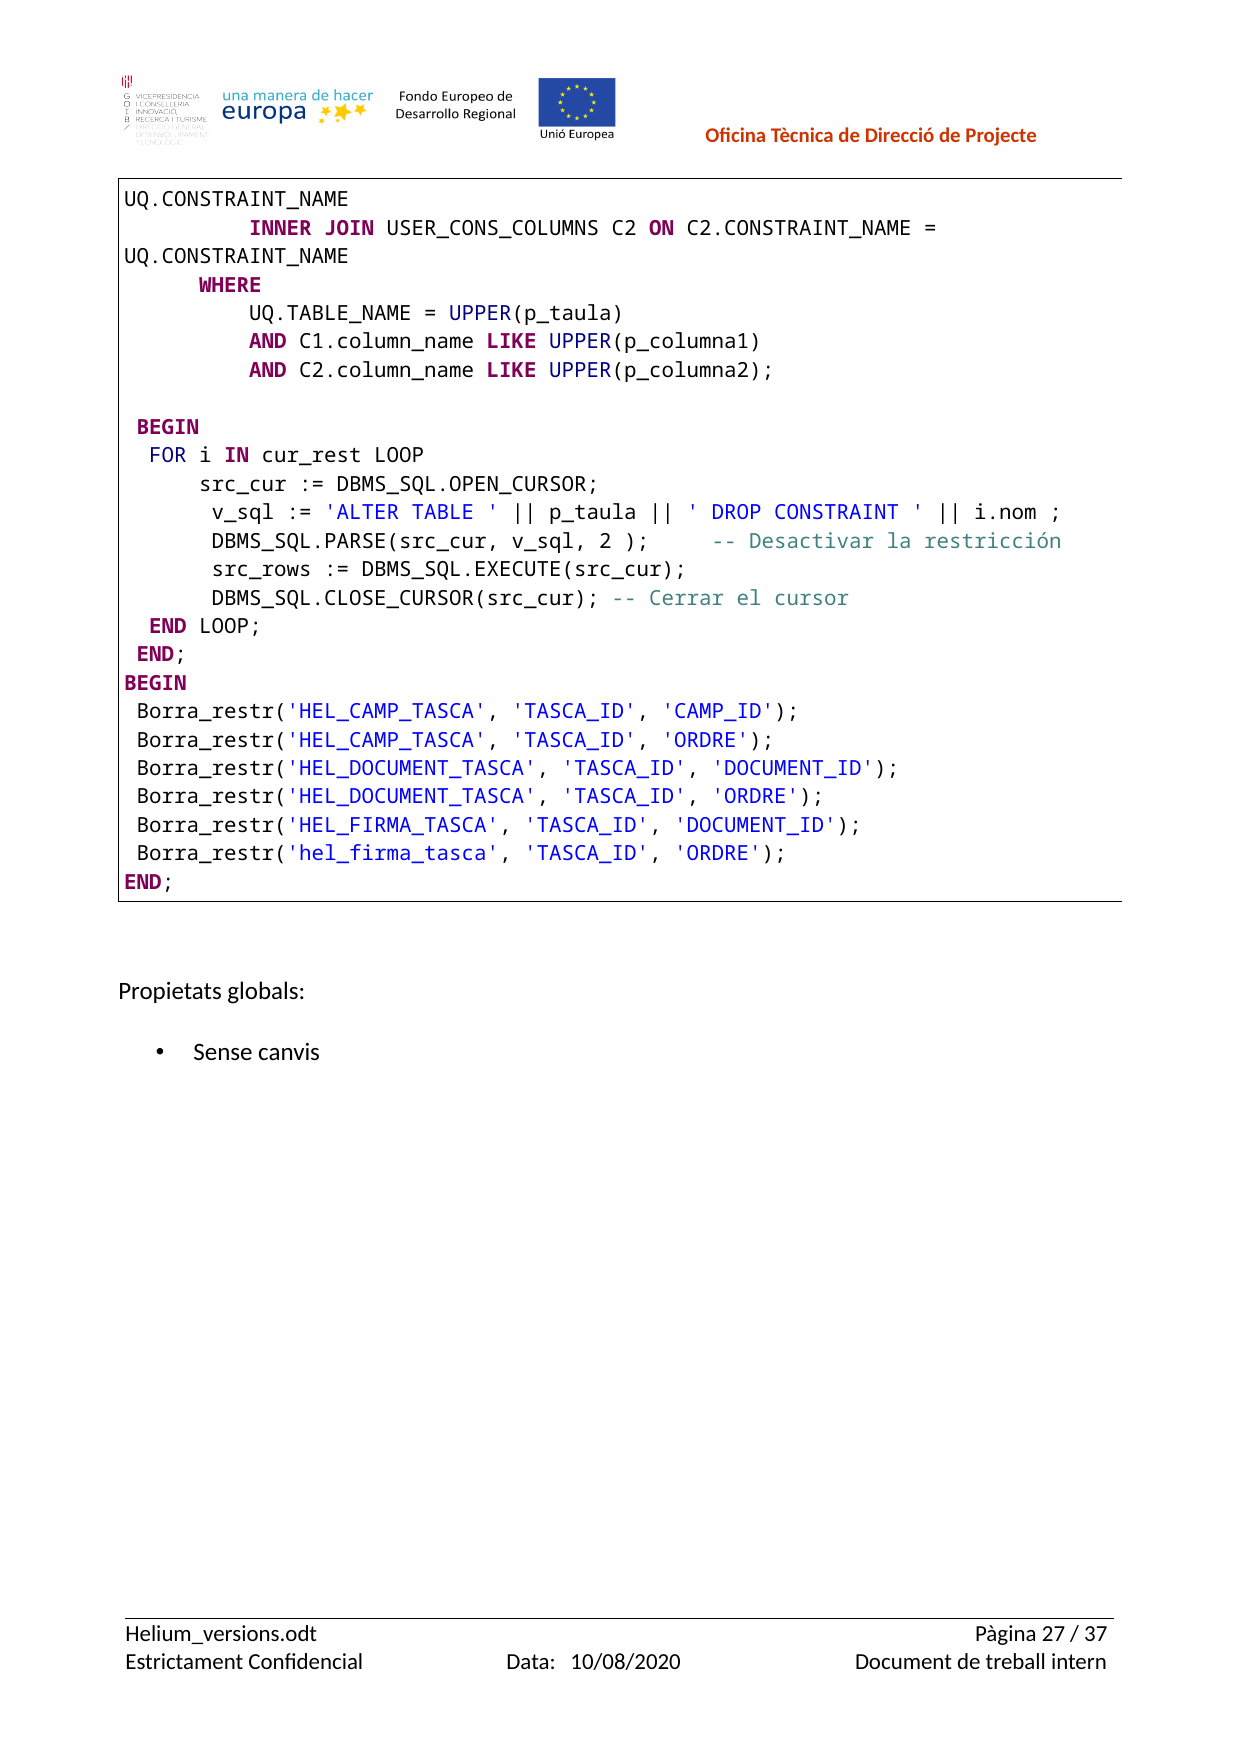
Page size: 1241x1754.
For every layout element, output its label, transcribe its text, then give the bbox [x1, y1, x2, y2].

text Propietats globals: [118, 975, 1122, 1006]
picture [118, 73, 213, 147]
table_header UQ.CONSTRAINT_NAME INNER JOIN USER_CONS_COLUMNS C2 ON C2.CONSTRAINT_NAME = UQ.CONSTRAINT_NAME WHERE UQ.TABLE_NAME = UPPER(p_taula) AND C1.column_name LIKE UPPER(p_columna1) AND C2.column_name LIKE UPPER(p_columna2); BEGIN FOR i IN cur_rest LOOP src_cur := DBMS_SQL.OPEN_CURSOR; v_sql := 'ALTER TABLE ' || p_taula || ' DROP CONSTRAINT ' || i.nom ; DBMS_SQL.PARSE(src_cur, v_sql, 2 ); -- Desactivar la restricción src_rows := DBMS_SQL.EXECUTE(src_cur); DBMS_SQL.CLOSE_CURSOR(src_cur); -- Cerrar el cursor END LOOP; END; BEGIN Borra_restr('HEL_CAMP_TASCA', 'TASCA_ID', 'CAMP_ID'); Borra_restr('HEL_CAMP_TASCA', 'TASCA_ID', 'ORDRE'); Borra_restr('HEL_DOCUMENT_TASCA', 'TASCA_ID', 'DOCUMENT_ID'); Borra_restr('HEL_DOCUMENT_TASCA', 'TASCA_ID', 'ORDRE'); Borra_restr('HEL_FIRMA_TASCA', 'TASCA_ID', 'DOCUMENT_ID'); Borra_restr('hel_firma_tasca', 'TASCA_ID', 'ORDRE'); END; [119, 179, 1122, 901]
list Sense canvis [156, 1036, 1122, 1067]
picture [219, 73, 621, 147]
